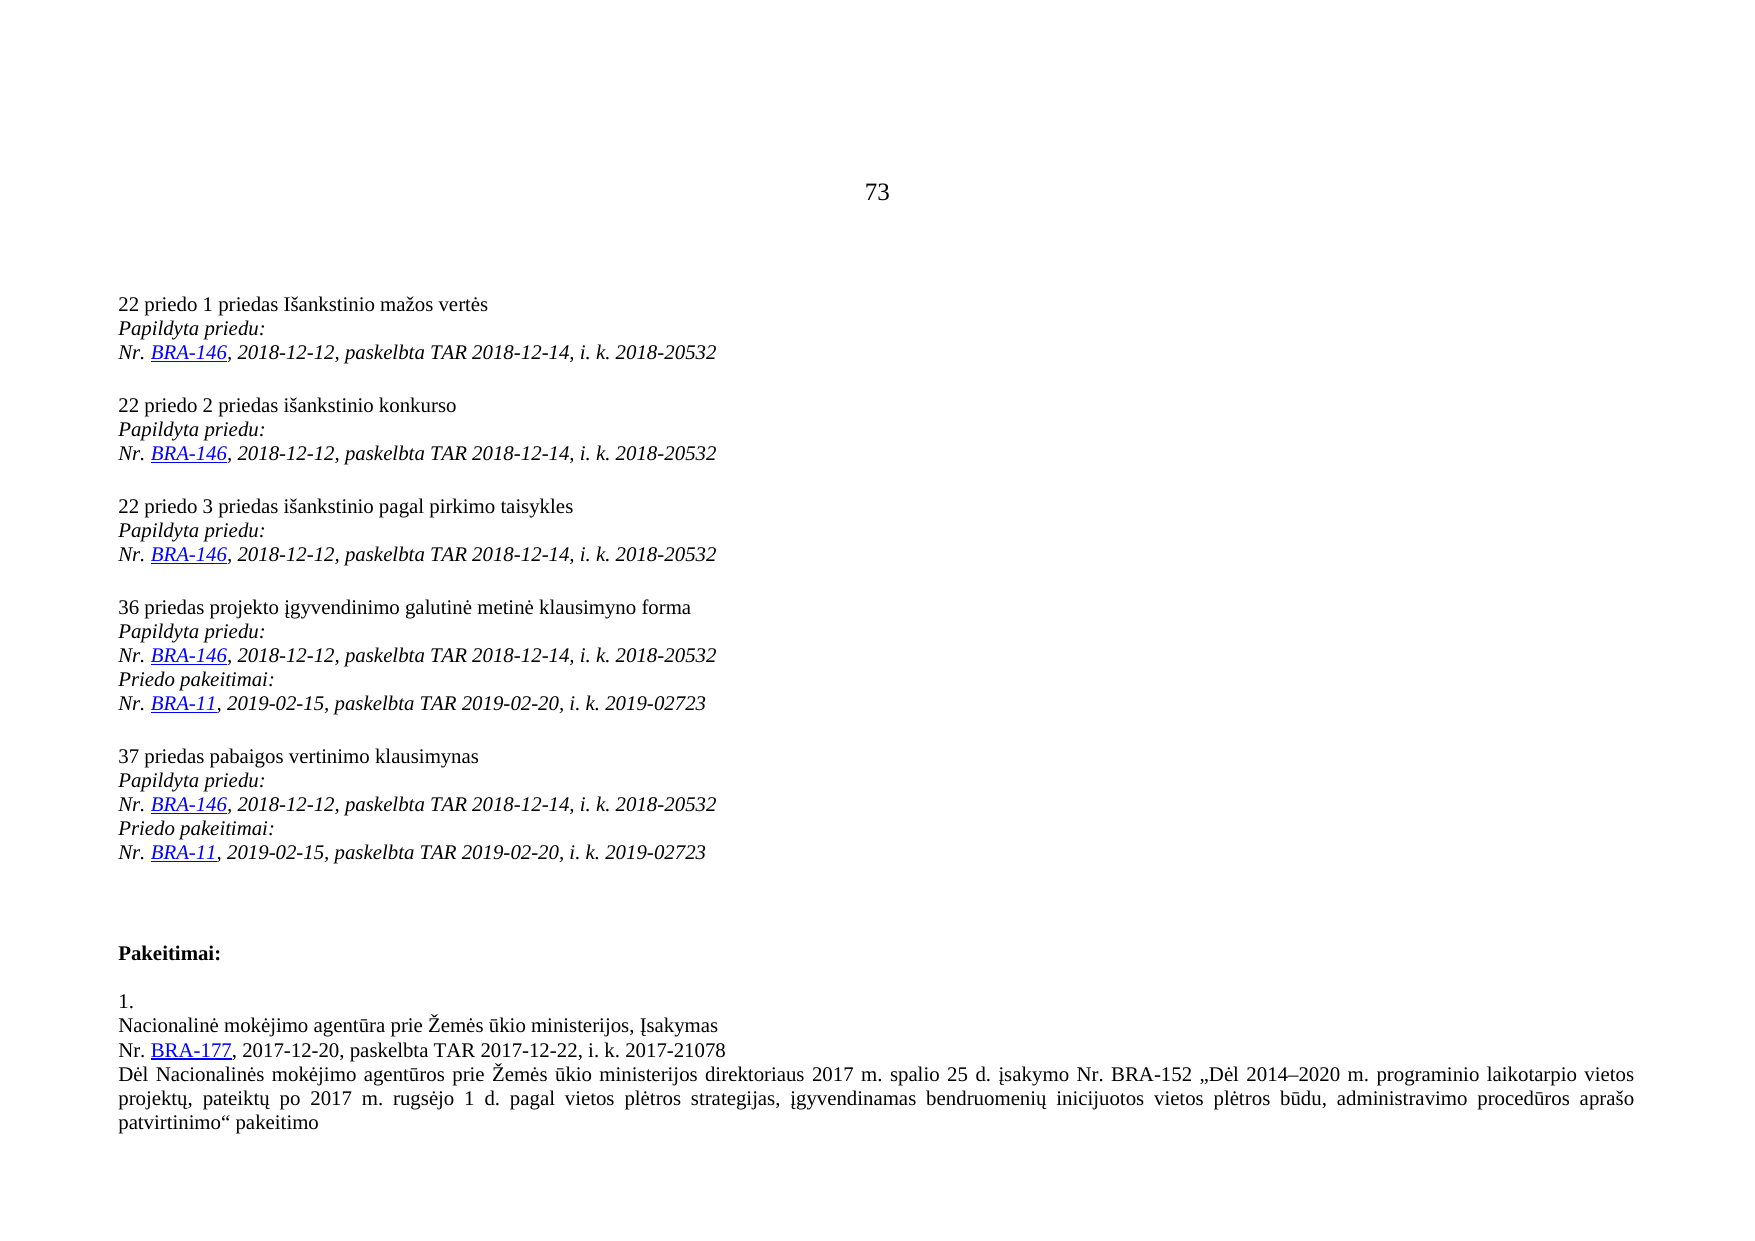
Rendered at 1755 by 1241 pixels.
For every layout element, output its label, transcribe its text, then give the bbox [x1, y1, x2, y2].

text Nr. BRA-11, 2019-02-15, paskelbta TAR 2019-02-20, i. k. 2019-02723 [118, 691, 1636, 715]
text 22 priedo 3 priedas išankstinio pagal pirkimo taisykles [118, 494, 1636, 518]
text Papildyta priedu: [118, 316, 1636, 340]
text Nr. BRA-11, 2019-02-15, paskelbta TAR 2019-02-20, i. k. 2019-02723 [118, 840, 1636, 864]
text Priedo pakeitimai: [118, 816, 1636, 840]
text Priedo pakeitimai: [118, 667, 1636, 691]
text Nr. BRA-146, 2018-12-12, paskelbta TAR 2018-12-14, i. k. 2018-20532 [118, 441, 1636, 465]
text Dėl Nacionalinės mokėjimo agentūros prie Žemės ūkio ministerijos direktoriaus 2017 m. spalio 25 d. įsakymo Nr. BRA-152 „Dėl 2014–2020 m. programinio laikotarpio vietos projektų, pateiktų po 2017 m. rugsėjo 1 d. pagal vietos plėtros strategijas, įgyvendinamas bendruomenių inicijuotos vietos plėtros būdu, administravimo procedūros aprašo patvirtinimo“ pakeitimo [118, 1062, 1636, 1134]
text Pakeitimai: [118, 941, 1636, 965]
text Papildyta priedu: [118, 619, 1636, 643]
text 22 priedo 2 priedas išankstinio konkurso [118, 393, 1636, 417]
text Nr. BRA-146, 2018-12-12, paskelbta TAR 2018-12-14, i. k. 2018-20532 [118, 340, 1636, 364]
text Nr. BRA-146, 2018-12-12, paskelbta TAR 2018-12-14, i. k. 2018-20532 [118, 643, 1636, 667]
text 1. [118, 989, 1636, 1013]
text Papildyta priedu: [118, 768, 1636, 792]
text Papildyta priedu: [118, 518, 1636, 542]
text Papildyta priedu: [118, 417, 1636, 441]
text Nr. BRA-146, 2018-12-12, paskelbta TAR 2018-12-14, i. k. 2018-20532 [118, 792, 1636, 816]
text Nr. BRA-177, 2017-12-20, paskelbta TAR 2017-12-22, i. k. 2017-21078 [118, 1037, 1636, 1062]
text 37 priedas pabaigos vertinimo klausimynas [118, 744, 1636, 768]
text Nacionalinė mokėjimo agentūra prie Žemės ūkio ministerijos, Įsakymas [118, 1013, 1636, 1037]
text 22 priedo 1 priedas Išankstinio mažos vertės [118, 292, 1636, 316]
text 36 priedas projekto įgyvendinimo galutinė metinė klausimyno forma [118, 595, 1636, 619]
text Nr. BRA-146, 2018-12-12, paskelbta TAR 2018-12-14, i. k. 2018-20532 [118, 542, 1636, 566]
